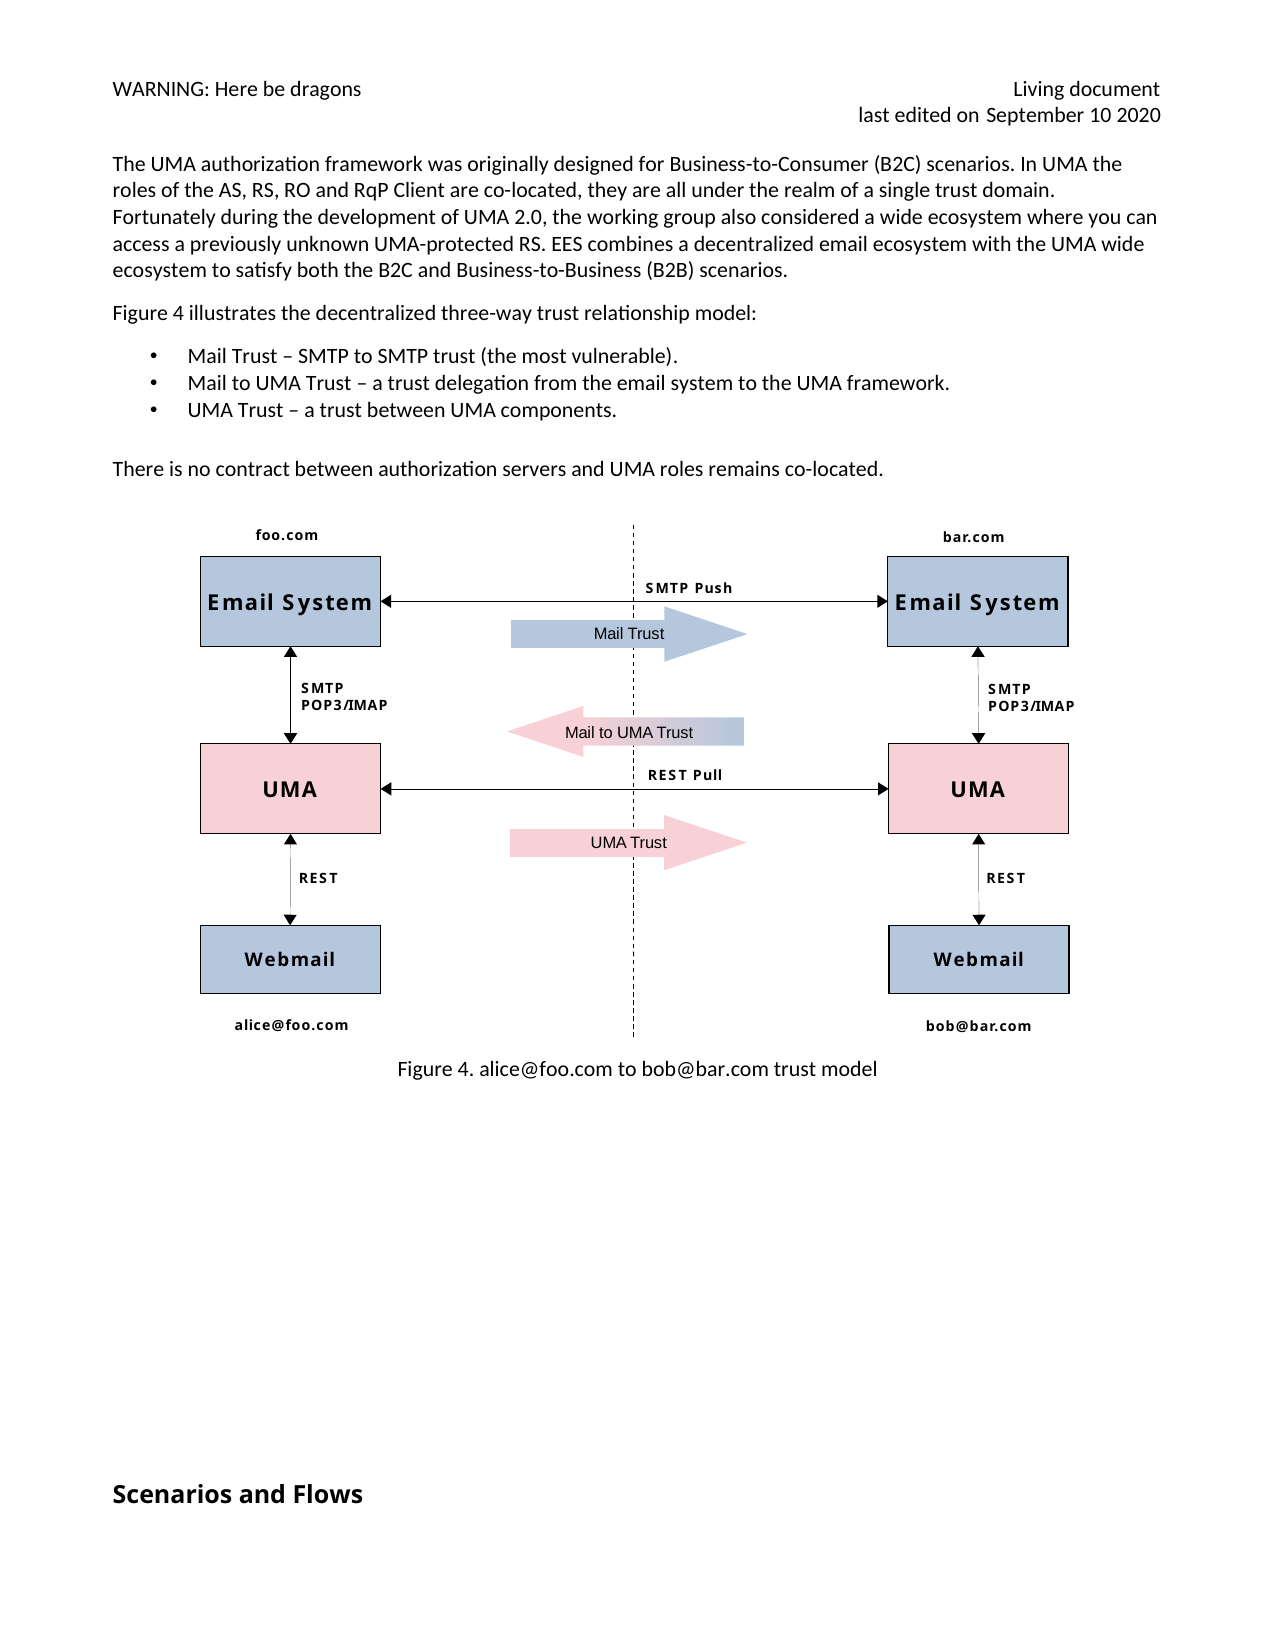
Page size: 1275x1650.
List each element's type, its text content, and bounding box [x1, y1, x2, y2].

text Figure 4. alice@foo.com to bob@bar.com trust model [112, 541, 1162, 1082]
list Mail Trust – SMTP to SMTP trust (the most vulnerable). [150, 342, 1162, 369]
text Scenarios and Flows [112, 1477, 1162, 1511]
text The UMA authorization framework was originally designed for Business-to-Consumer (B2C) scenarios. In UMA the roles of the AS, RS, RO and RqP Client are co-located, they are all under the realm of a single trust domain. Fortunately during the development of UMA 2.0, the working group also considered a wide ecosystem where you can access a previously unknown UMA-protected RS. EES combines a decentralized email ecosystem with the UMA wide ecosystem to satisfy both the B2C and Business-to-Business (B2B) scenarios. [112, 150, 1162, 283]
text There is no contract between authorization servers and UMA roles remains co-located. [112, 455, 1162, 482]
list UMA Trust – a trust between UMA components. [150, 396, 1162, 422]
text Figure 4 illustrates the decentralized three-way trust relationship model: [112, 299, 1162, 326]
list Mail to UMA Trust – a trust delegation from the email system to the UMA framework. [150, 369, 1162, 396]
